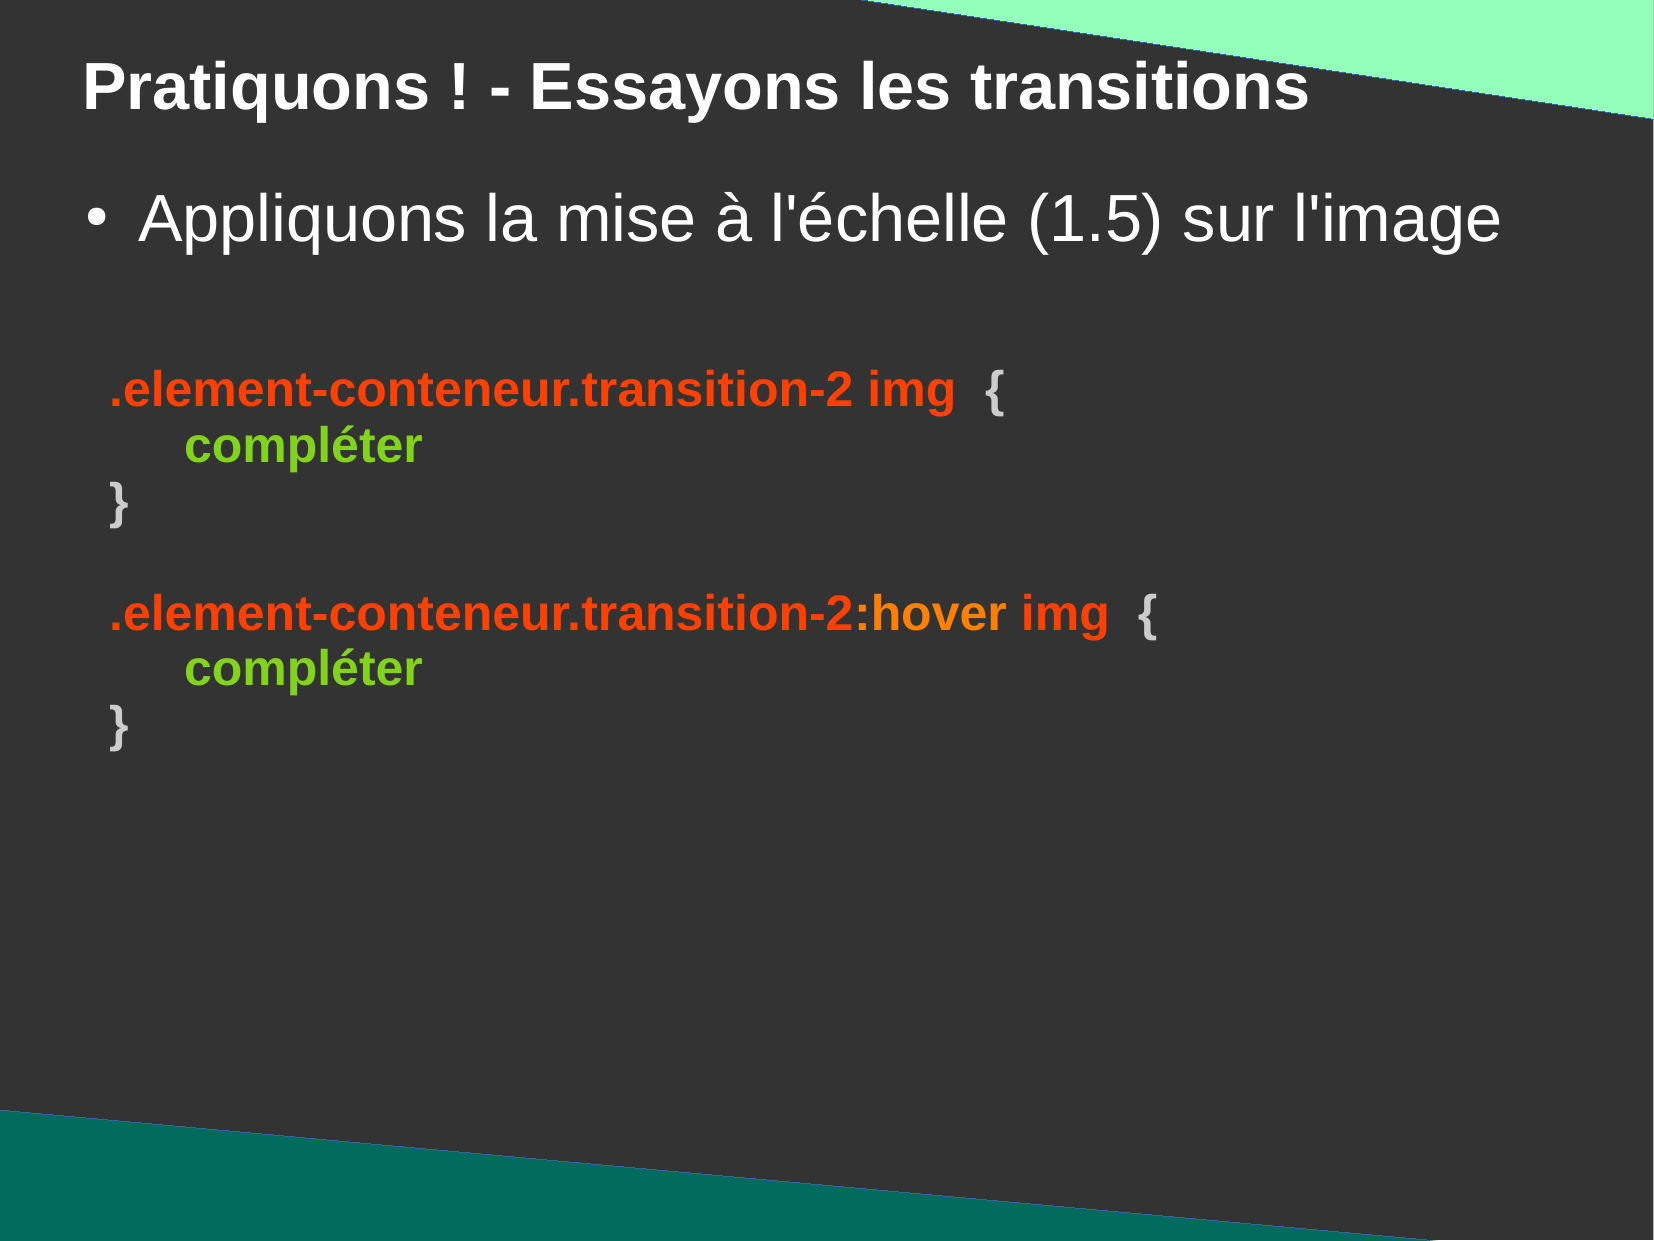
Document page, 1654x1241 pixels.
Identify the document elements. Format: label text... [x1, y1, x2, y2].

text_box [861, 0, 1654, 120]
text_box .element-conteneur.transition-2 img { compléter } .element-conteneur.transition-2:hover img { compléter } [94, 354, 1489, 768]
title Pratiquons ! - Essayons les transitions [82, 49, 1630, 199]
list Appliquons la mise à l'échelle (1.5) sur l'image [67, 180, 1607, 319]
